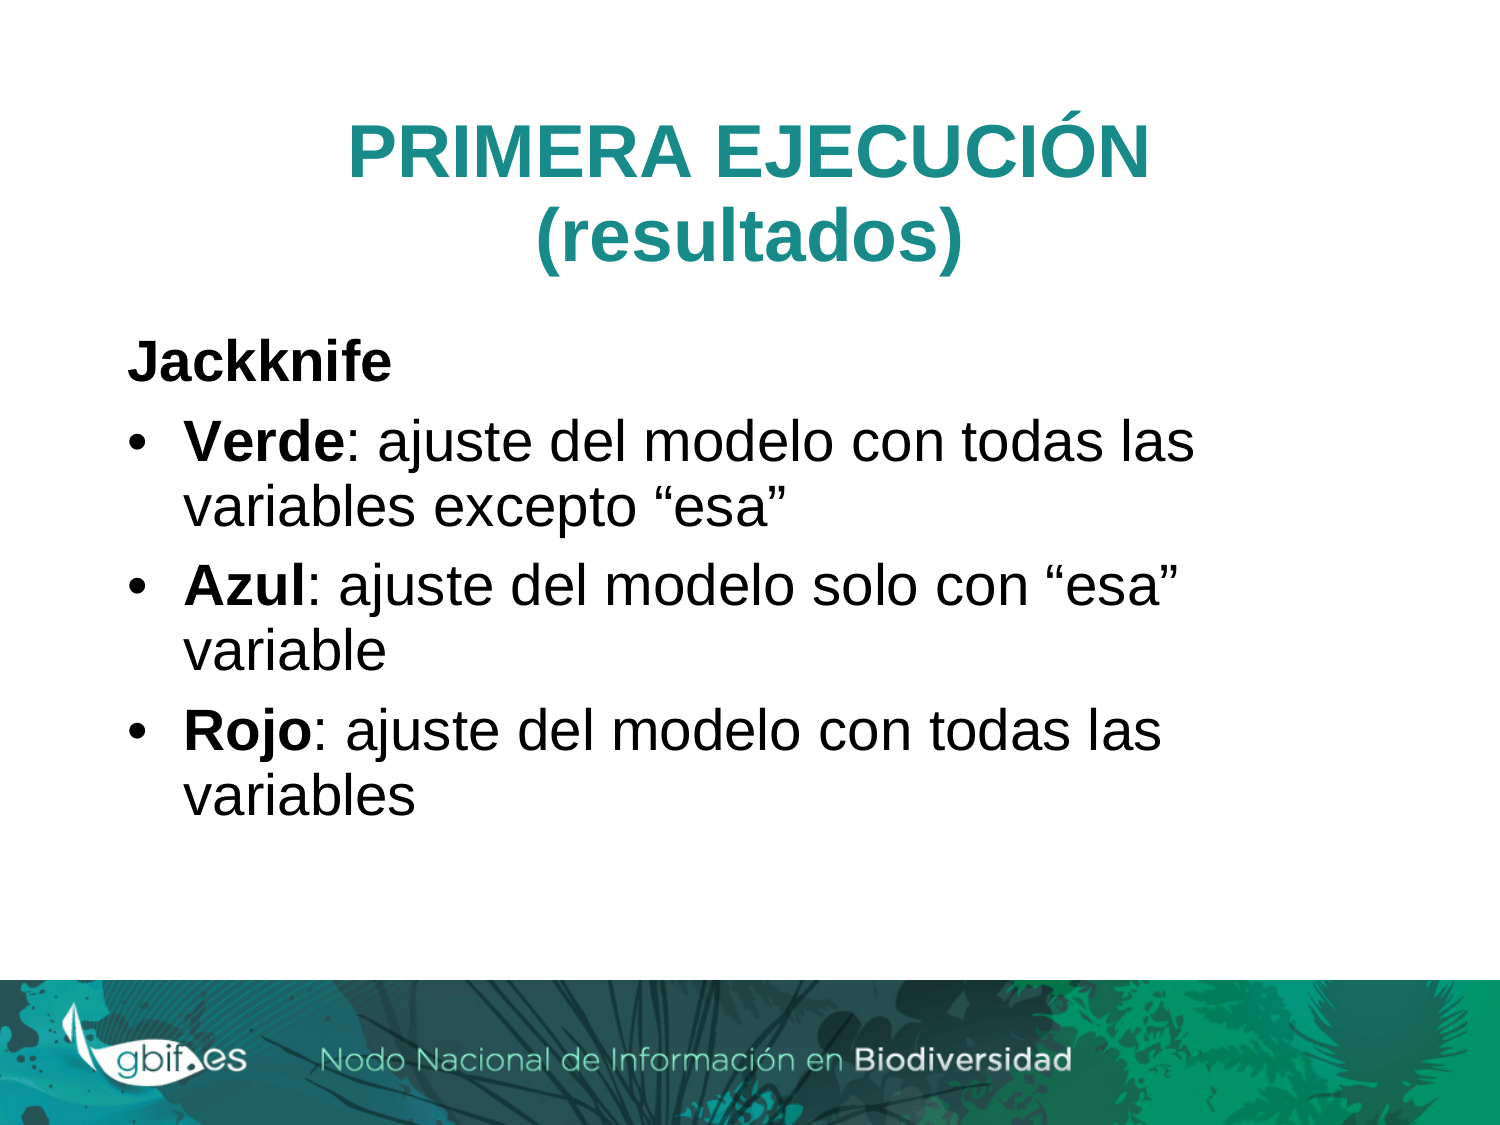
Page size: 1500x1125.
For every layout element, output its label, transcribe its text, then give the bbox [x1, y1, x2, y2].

list Jackknife Verde: ajuste del modelo con todas las variables excepto “esa” Azul: ajuste del modelo solo con “esa” variable Rojo: ajuste del modelo con todas las variables [112, 321, 1388, 955]
picture [0, 980, 1500, 1125]
title PRIMERA EJECUCIÓN (resultados) [112, 68, 1388, 320]
